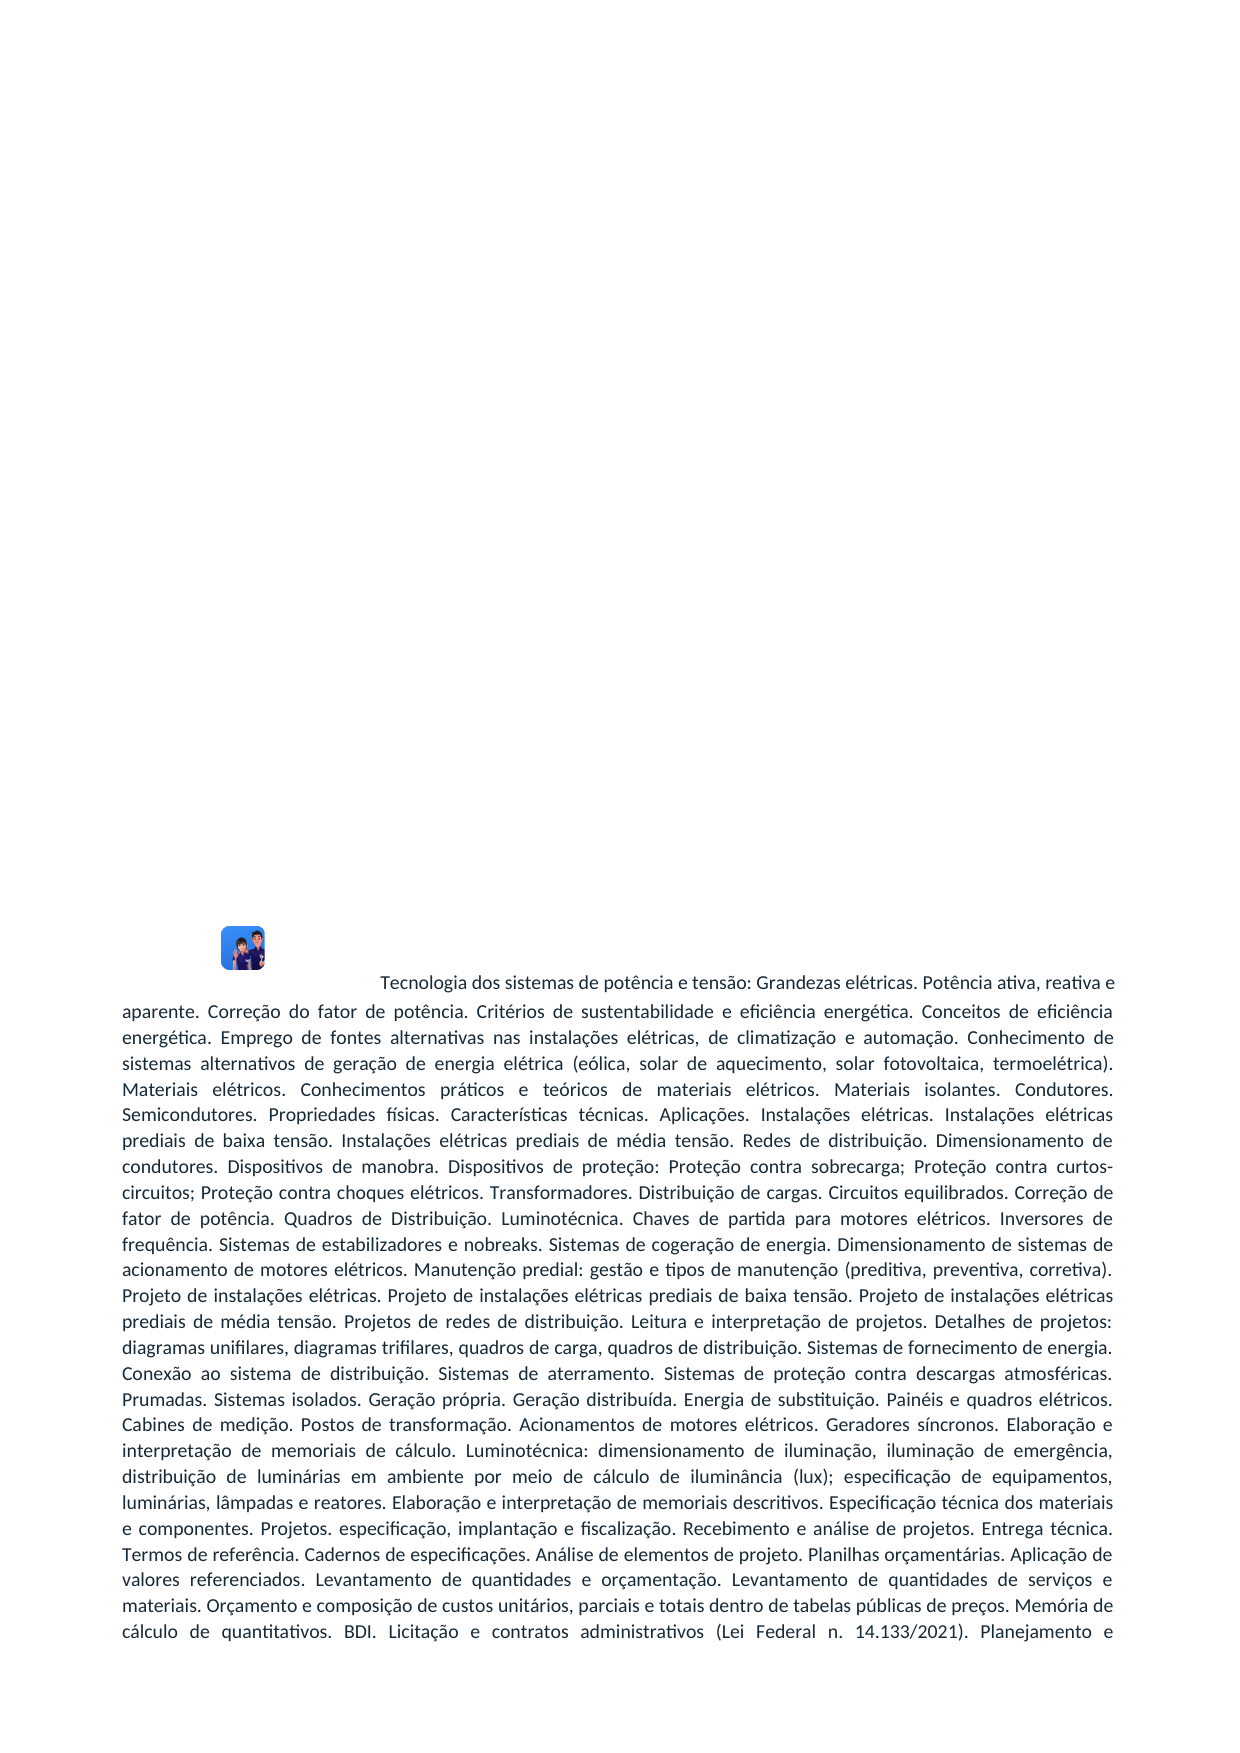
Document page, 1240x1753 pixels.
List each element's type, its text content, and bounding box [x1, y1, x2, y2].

text aparente. Correção do fator de potência. Critérios de sustentabilidade e eficiência energética. Conceitos de eficiência energética. Emprego de fontes alternativas nas instalações elétricas, de climatização e automação. Conhecimento de sistemas alternativos de geração de energia elétrica (eólica, solar de aquecimento, solar fotovoltaica, termoelétrica). Materiais elétricos. Conhecimentos práticos e teóricos de materiais elétricos. Materiais isolantes. Condutores. Semicondutores. Propriedades físicas. Características técnicas. Aplicações. Instalações elétricas. Instalações elétricas prediais de baixa tensão. Instalações elétricas prediais de média tensão. Redes de distribuição. Dimensionamento de condutores. Dispositivos de manobra. Dispositivos de proteção: Proteção contra sobrecarga; Proteção contra curtos-circuitos; Proteção contra choques elétricos. Transformadores. Distribuição de cargas. Circuitos equilibrados. Correção de fator de potência. Quadros de Distribuição. Luminotécnica. Chaves de partida para motores elétricos. Inversores de frequência. Sistemas de estabilizadores e nobreaks. Sistemas de cogeração de energia. Dimensionamento de sistemas de acionamento de motores elétricos. Manutenção predial: gestão e tipos de manutenção (preditiva, preventiva, corretiva). Projeto de instalações elétricas. Projeto de instalações elétricas prediais de baixa tensão. Projeto de instalações elétricas prediais de média tensão. Projetos de redes de distribuição. Leitura e interpretação de projetos. Detalhes de projetos: diagramas unifilares, diagramas trifilares, quadros de carga, quadros de distribuição. Sistemas de fornecimento de energia. Conexão ao sistema de distribuição. Sistemas de aterramento. Sistemas de proteção contra descargas atmosféricas. Prumadas. Sistemas isolados. Geração própria. Geração distribuída. Energia de substituição. Painéis e quadros elétricos. Cabines de medição. Postos de transformação. Acionamentos de motores elétricos. Geradores síncronos. Elaboração e interpretação de memoriais de cálculo. Luminotécnica: dimensionamento de iluminação, iluminação de emergência, distribuição de luminárias em ambiente por meio de cálculo de iluminância (lux); especificação de equipamentos, luminárias, lâmpadas e reatores. Elaboração e interpretação de memoriais descritivos. Especificação técnica dos materiais e componentes. Projetos. especificação, implantação e fiscalização. Recebimento e análise de projetos. Entrega técnica. Termos de referência. Cadernos de especificações. Análise de elementos de projeto. Planilhas orçamentárias. Aplicação de valores referenciados. Levantamento de quantidades e orçamentação. Levantamento de quantidades de serviços e materiais. Orçamento e composição de custos unitários, parciais e totais dentro de tabelas públicas de preços. Memória de cálculo de quantitativos. BDI. Licitação e contratos administrativos (Lei Federal n. 14.133/2021). Planejamento e [122, 999, 1115, 1643]
text Tecnologia dos sistemas de potência e tensão: Grandezas elétricas. Potência ativa, reativa e [51, 970, 1116, 994]
